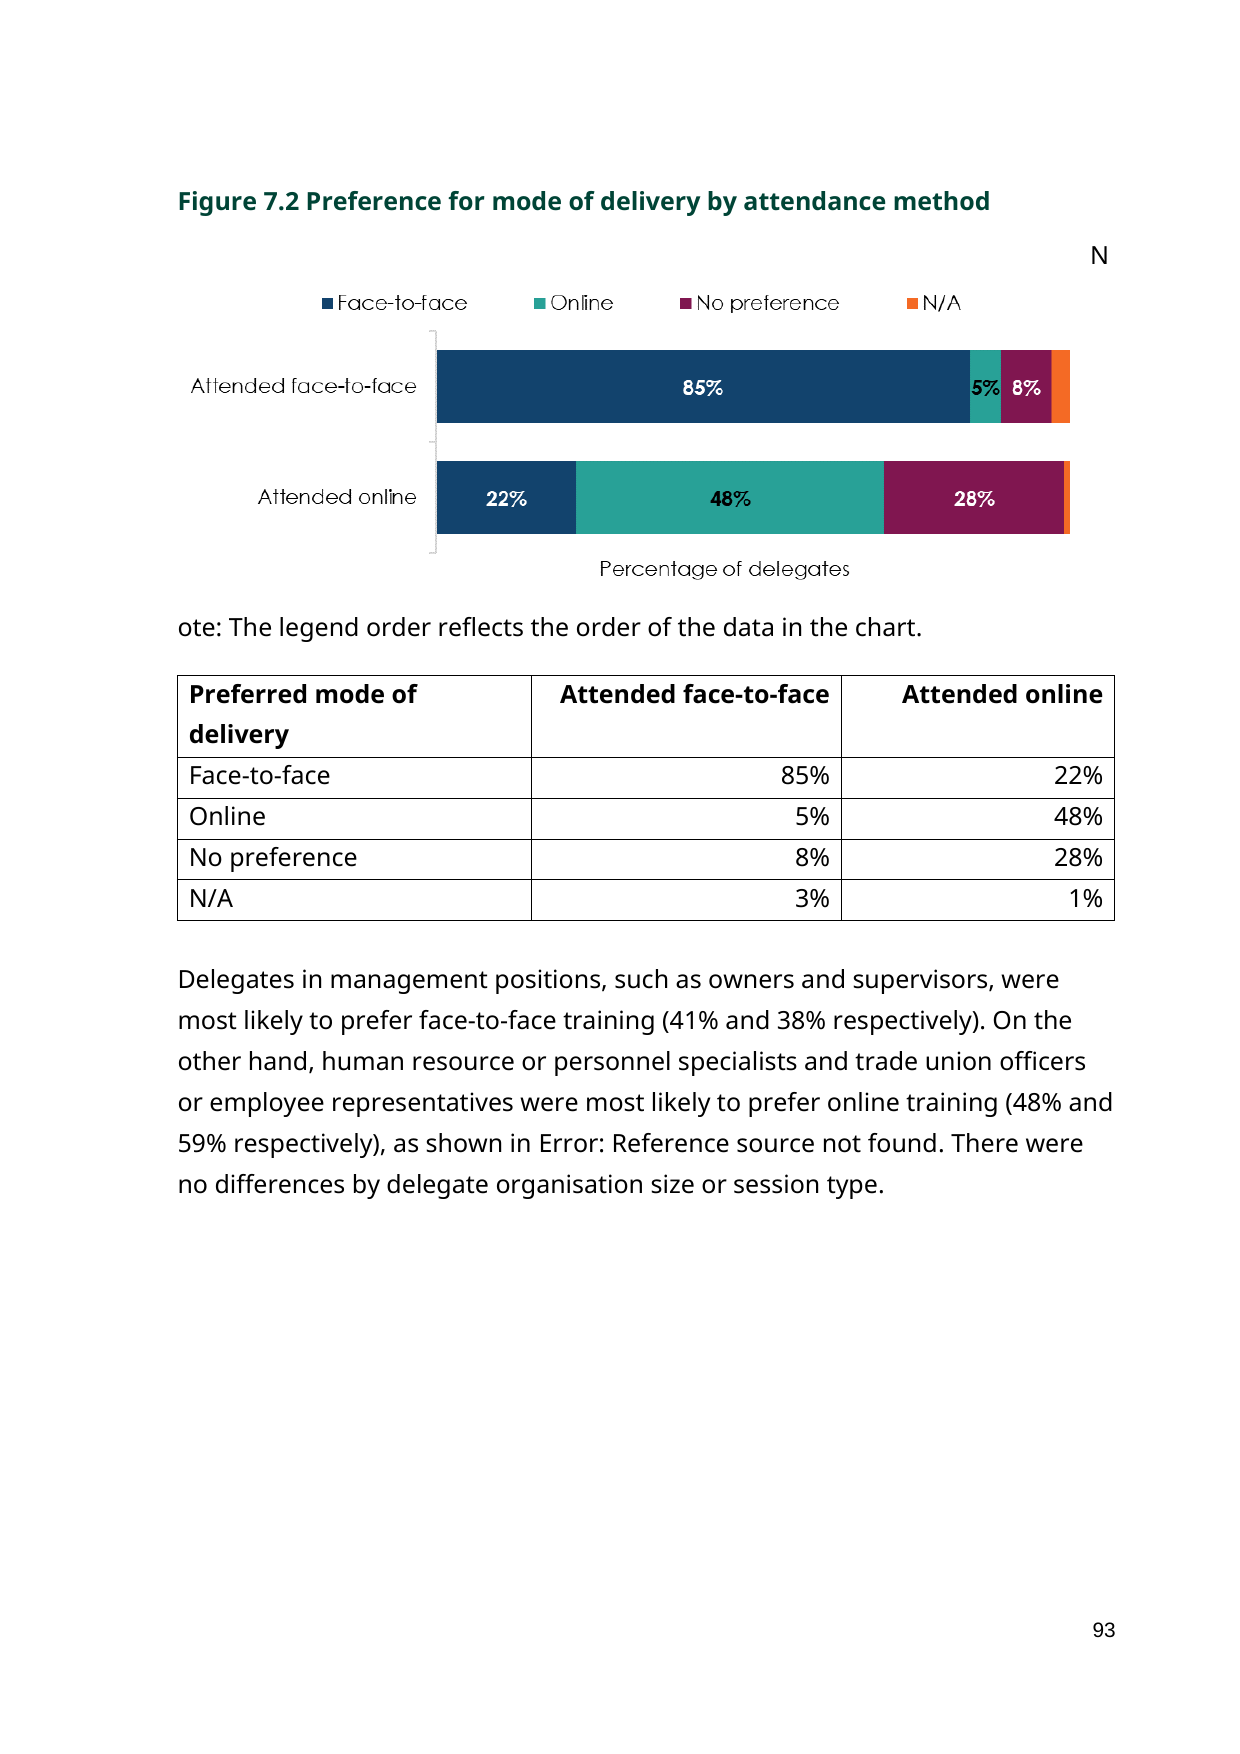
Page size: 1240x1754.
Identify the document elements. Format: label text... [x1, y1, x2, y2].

table_cell 8% [532, 840, 841, 879]
table_header Attended online [842, 676, 1114, 757]
table_cell 48% [842, 799, 1114, 838]
text Delegates in management positions, such as owners and supervisors, were most likely to prefer face-to-face training (41% and 38% respectively). On the other hand, human resource or personnel specialists and trade union officers or employee representatives were most likely to prefer online training (48% and 59% respectively), as shown in Figure 7.3. There were no differences by delegate organisation size or session type. [177, 962, 1115, 1200]
table_cell Online [178, 799, 531, 838]
table_cell 22% [842, 758, 1114, 798]
text Figure 7.2 Preference for mode of delivery by attendance method [177, 183, 1115, 217]
table_cell 28% [842, 840, 1114, 879]
table_header Attended face-to-face [532, 676, 841, 757]
table_cell 1% [842, 880, 1114, 920]
table_header Preferred mode of delivery [178, 676, 531, 757]
table_cell No preference [178, 840, 531, 879]
table_cell 5% [532, 799, 841, 838]
table_cell 3% [532, 880, 841, 920]
table_cell N/A [178, 880, 531, 920]
table_cell Face-to-face [178, 758, 531, 798]
text Note: The legend order reflects the order of the data in the chart. [177, 238, 1115, 643]
table_cell 85% [532, 758, 841, 798]
